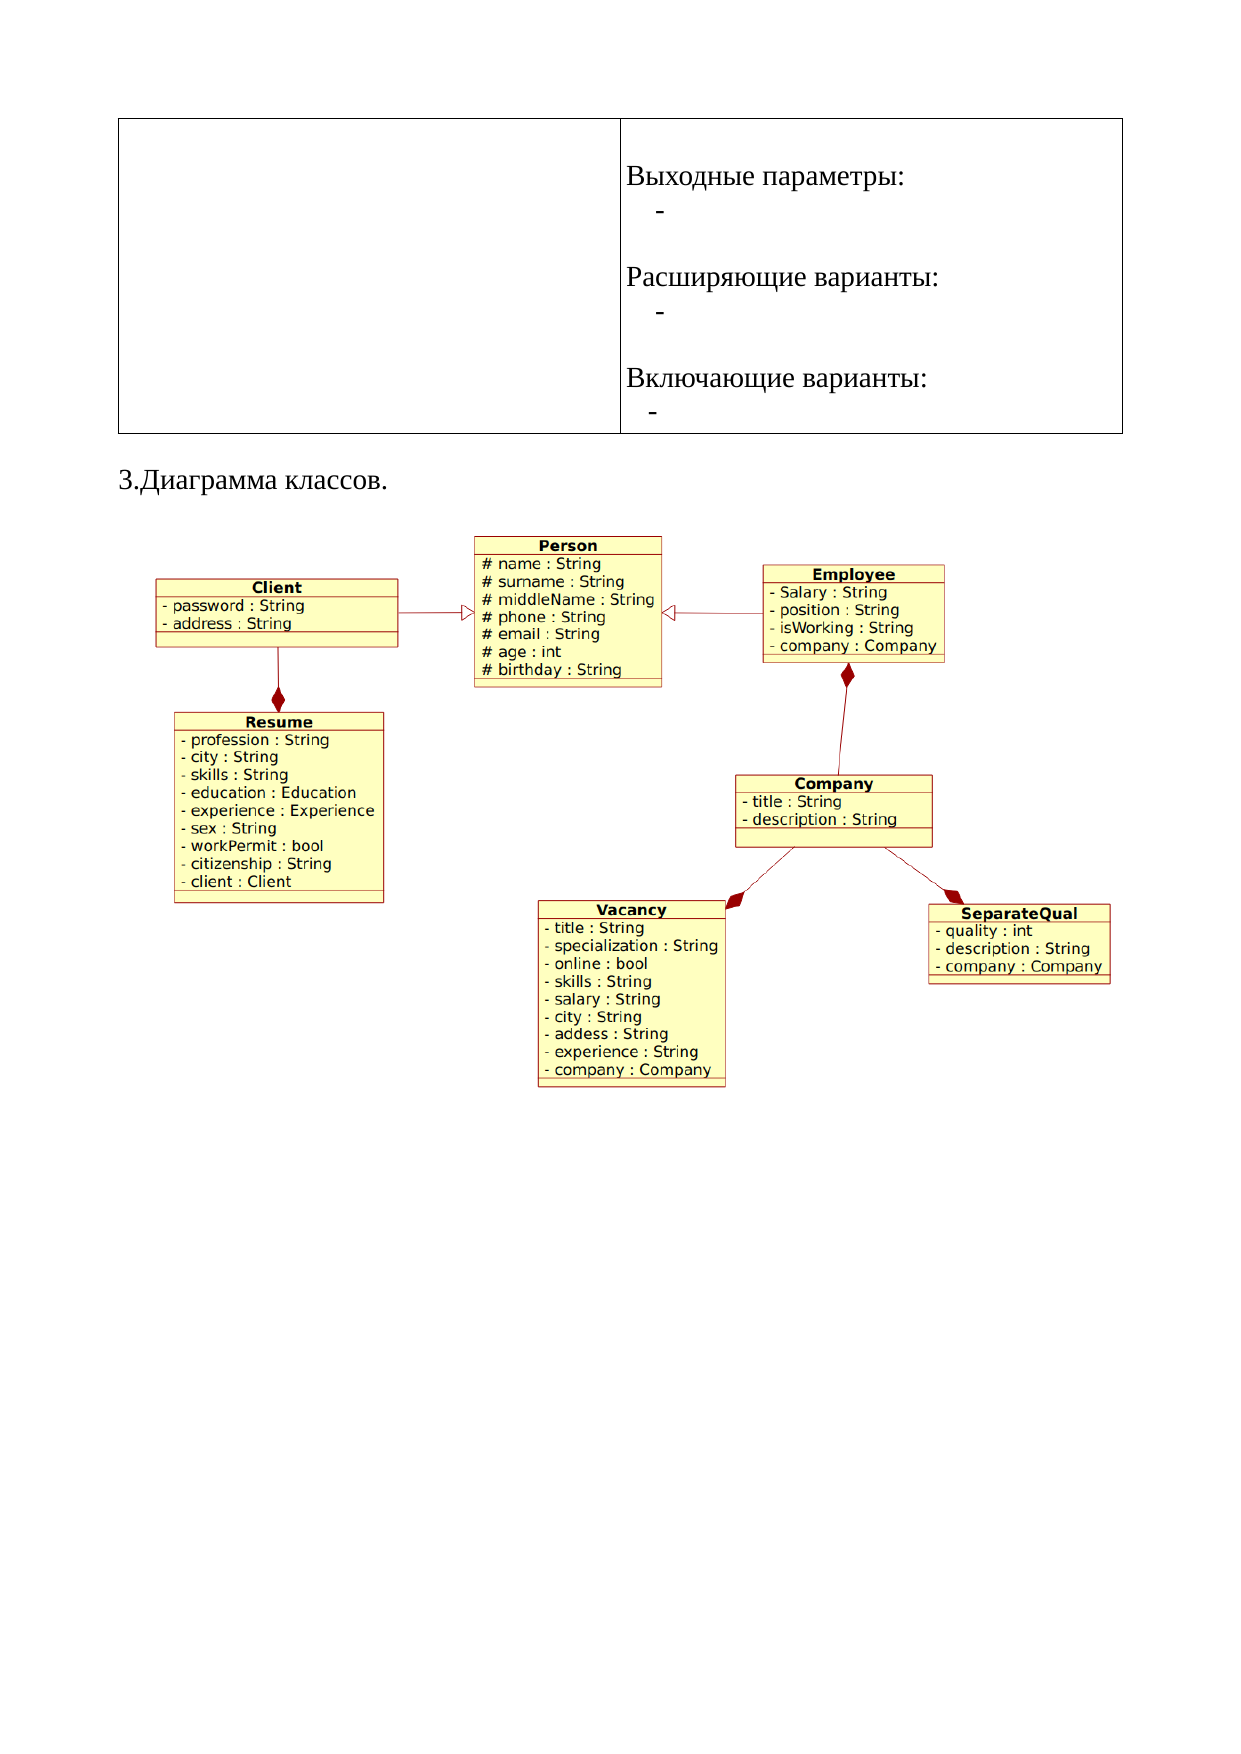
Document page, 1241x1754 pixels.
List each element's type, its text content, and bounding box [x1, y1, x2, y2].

picture [118, 524, 1123, 1118]
text 3.Диаграмма классов. [118, 462, 1122, 496]
table_cell [119, 119, 620, 432]
table_cell Выходные параметры: - Расширяющие варианты: - Включающие варианты: - [621, 119, 1122, 432]
